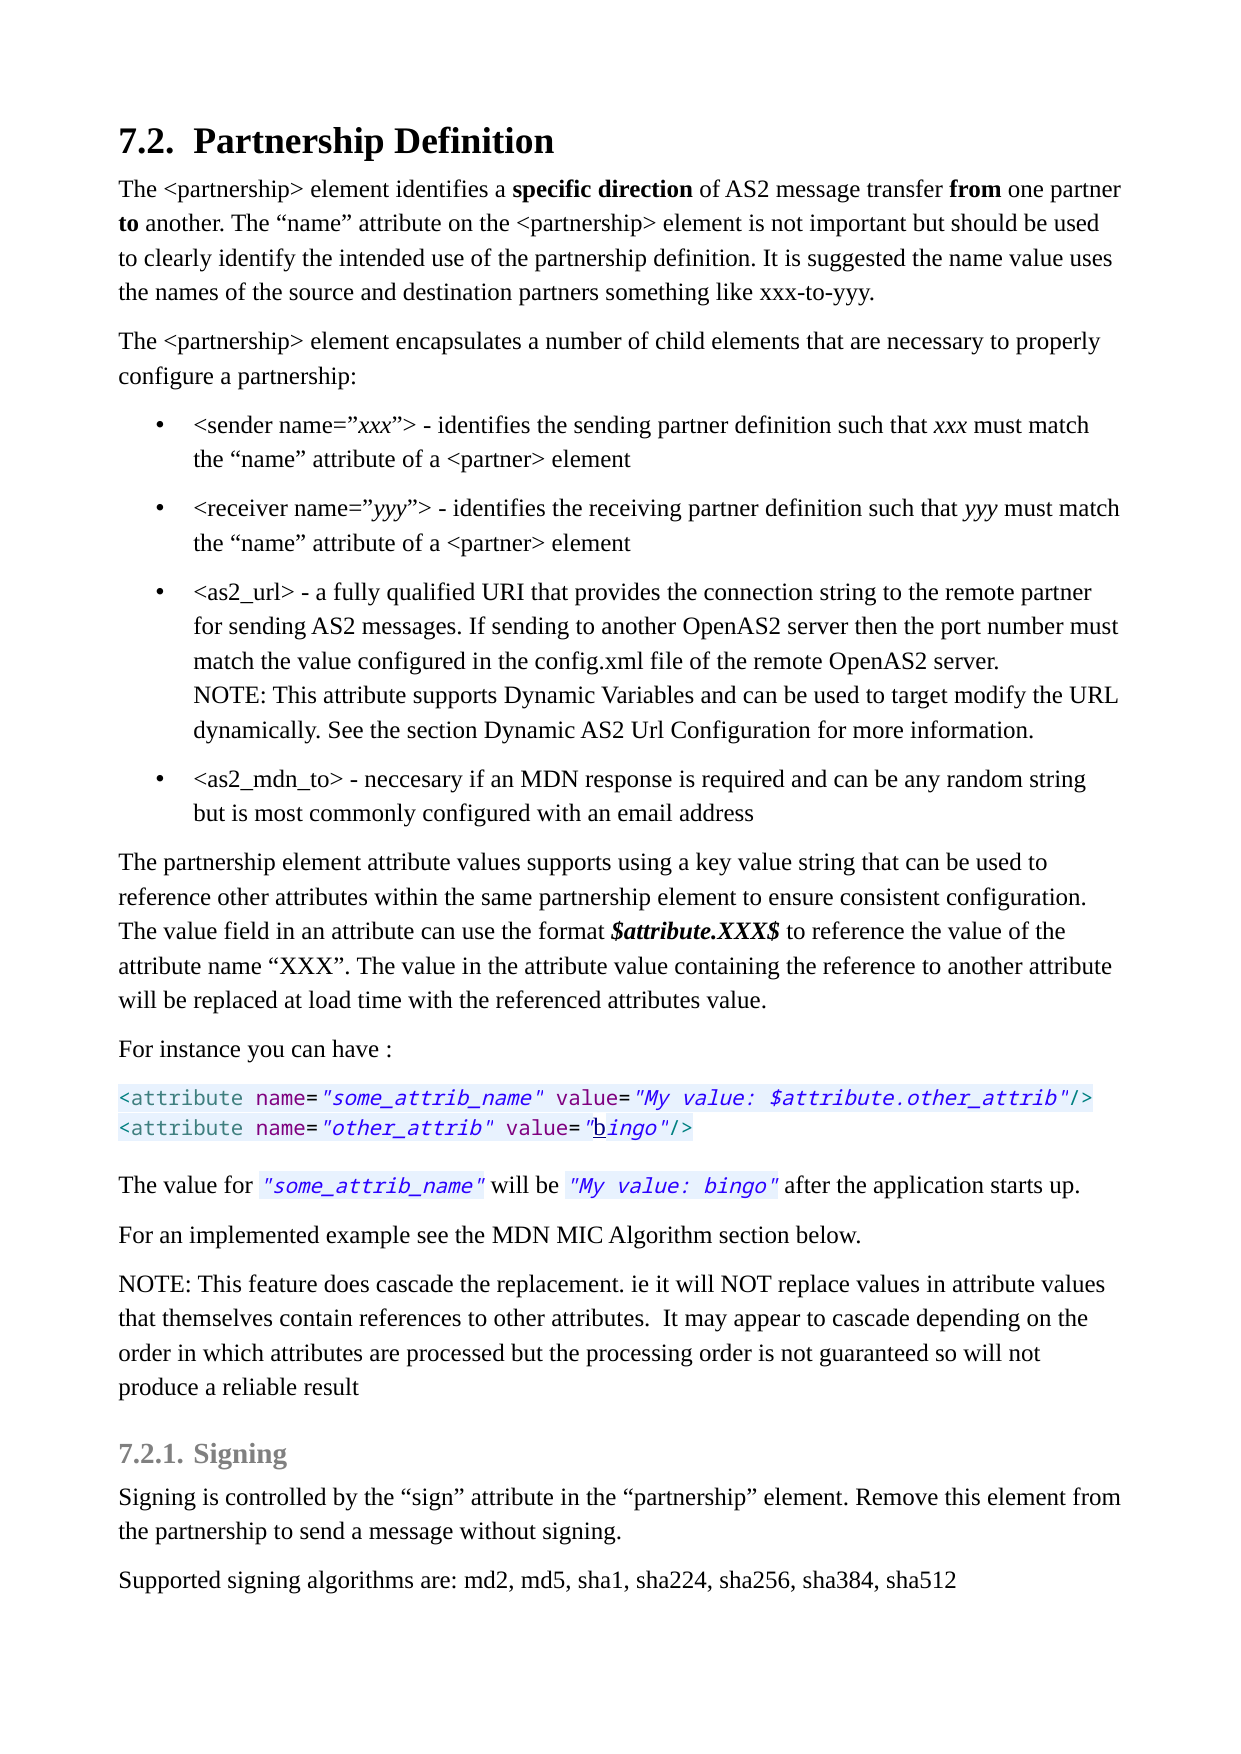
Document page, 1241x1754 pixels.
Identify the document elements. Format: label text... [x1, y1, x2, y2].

text For instance you can have : [118, 1034, 1122, 1063]
text The <partnership> element encapsulates a number of child elements that are necessary to properly configure a partnership: [118, 326, 1122, 389]
list <sender name=”xxx”> - identifies the sending partner definition such that xxx must match the “name” attribute of a <partner> element [156, 410, 1122, 473]
text NOTE: This feature does cascade the replacement. ie it will NOT replace values in attribute values that themselves contain references to other attributes. It may appear to cascade depending on the order in which attributes are processed but the processing order is not guaranteed so will not produce a reliable result [118, 1269, 1122, 1401]
text The value for "some_attrib_name" will be "My value: bingo" after the application starts up. [118, 1170, 1122, 1199]
subtitle Signing [118, 1436, 1122, 1469]
text <attribute name="some_attrib_name" value="My value: $attribute.other_attrib"/> [118, 1083, 1122, 1112]
text The <partnership> element identifies a specific direction of AS2 message transfer from one partner to another. The “name” attribute on the <partnership> element is not important but should be used to clearly identify the intended use of the partnership definition. It is suggested the name value uses the names of the source and destination partners something like xxx-to-yyy. [118, 174, 1122, 306]
list <receiver name=”yyy”> - identifies the receiving partner definition such that yyy must match the “name” attribute of a <partner> element [156, 493, 1122, 557]
list <as2_url> - a fully qualified URI that provides the connection string to the remote partner for sending AS2 messages. If sending to another OpenAS2 server then the port number must match the value configured in the config.xml file of the remote OpenAS2 server. NOTE: This attribute supports Dynamic Variables and can be used to target modify the URL dynamically. See the section Dynamic AS2 Url Configuration for more information. [156, 577, 1122, 743]
text Signing is controlled by the “sign” attribute in the “partnership” element. Remove this element from the partnership to send a message without signing. [118, 1482, 1122, 1545]
text <attribute name="other_attrib" value="bingo"/> [118, 1112, 1122, 1141]
text For an implemented example see the MDN MIC Algorithm section below. [118, 1220, 1122, 1248]
text The partnership element attribute values supports using a key value string that can be used to reference other attributes within the same partnership element to ensure consistent configuration. The value field in an attribute can use the format $attribute.XXX$ to reference the value of the attribute name “XXX”. The value in the attribute value containing the reference to another attribute will be replaced at load time with the referenced attributes value. [118, 847, 1122, 1014]
text Supported signing algorithms are: md2, md5, sha1, sha224, sha256, sha384, sha512 [118, 1565, 1122, 1594]
list <as2_mdn_to> - neccesary if an MDN response is required and can be any random string but is most commonly configured with an email address [156, 764, 1122, 827]
subtitle Partnership Definition [118, 118, 1122, 161]
